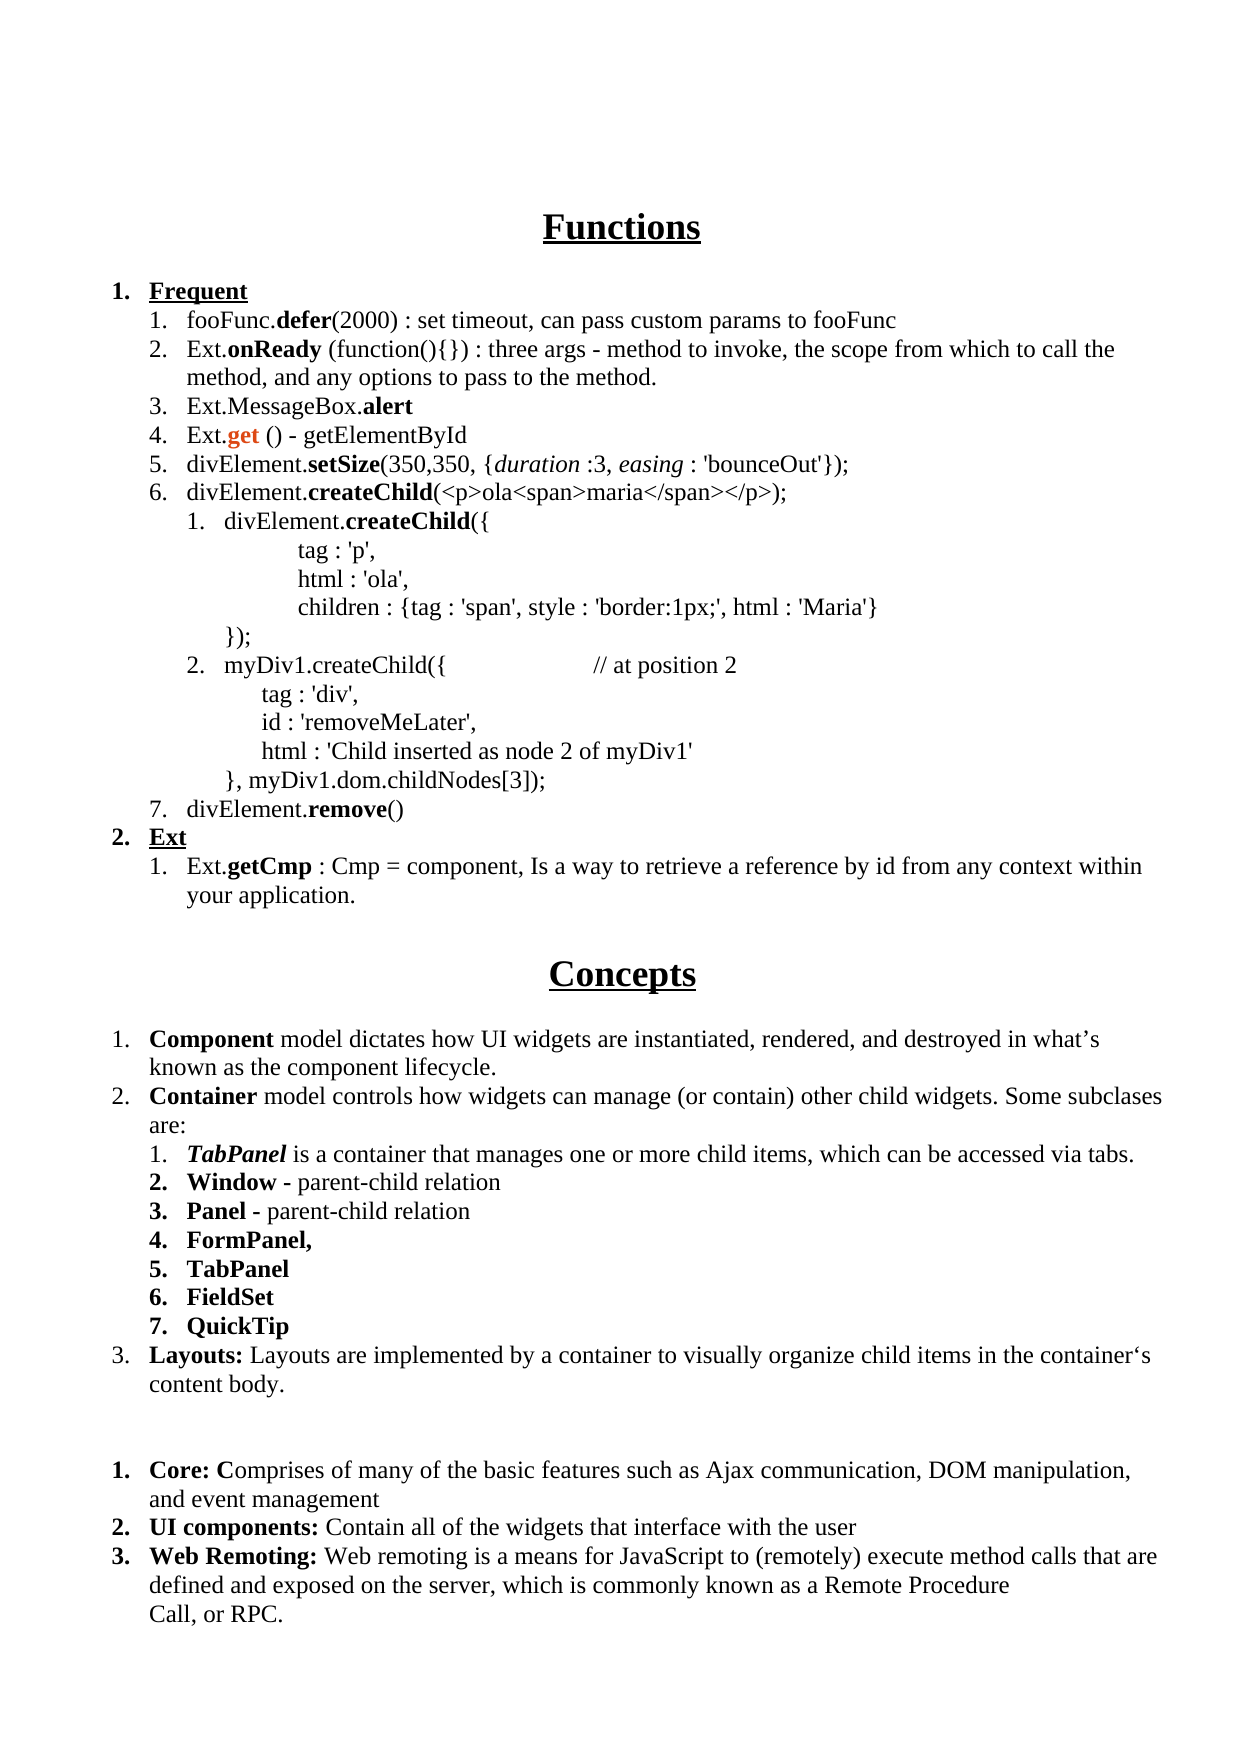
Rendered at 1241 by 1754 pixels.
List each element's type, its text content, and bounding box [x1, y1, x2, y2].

list html : 'Child inserted as node 2 of myDiv1' [224, 736, 1169, 765]
list }, myDiv1.dom.childNodes[3]); [186, 765, 1169, 794]
list tag : 'div', [224, 679, 1169, 707]
list Call, or RPC. [111, 1599, 1169, 1627]
list id : 'removeMeLater', [224, 707, 1169, 736]
list TabPanel [149, 1254, 1169, 1282]
list Ext.get () - getElementById [149, 420, 1169, 449]
text Functions [74, 204, 1169, 247]
list Ext [111, 822, 1169, 851]
list Frequent [111, 276, 1169, 305]
list divElement.createChild({ tag : 'p', html : 'ola', children : {tag : 'span', style : 'border:1px;', html : 'Maria'} }); [186, 506, 1169, 650]
list FieldSet [149, 1282, 1169, 1311]
list fooFunc.defer(2000) : set timeout, can pass custom params to fooFunc [149, 305, 1169, 334]
list Layouts: Layouts are implemented by a container to visually organize child items in the container‘s content body. [111, 1340, 1169, 1397]
list Panel - parent-child relation [149, 1196, 1169, 1225]
list Ext.getCmp : Cmp = component, Is a way to retrieve a reference by id from any context within your application. [149, 851, 1169, 909]
list TabPanel is a container that manages one or more child items, which can be accessed via tabs. [149, 1139, 1169, 1167]
list defined and exposed on the server, which is commonly known as a Remote Procedure [111, 1570, 1169, 1599]
list divElement.createChild(<p>ola<span>maria</span></p>); [149, 477, 1169, 506]
list divElement.setSize(350,350, {duration :3, easing : 'bounceOut'}); [149, 449, 1169, 477]
list divElement.remove() [149, 794, 1169, 822]
text Concepts [75, 952, 1169, 995]
list FormPanel, [149, 1225, 1169, 1254]
list Core: Comprises of many of the basic features such as Ajax communication, DOM manipulation, and event management [111, 1455, 1169, 1512]
list Component model dictates how UI widgets are instantiated, rendered, and destroyed in what’s known as the component lifecycle. [111, 1024, 1169, 1081]
list Ext.onReady (function(){}) : three args - method to invoke, the scope from which to call the method, and any options to pass to the method. [149, 334, 1169, 391]
list QuickTip [149, 1311, 1169, 1340]
list Window - parent-child relation [149, 1167, 1169, 1196]
list myDiv1.createChild({ // at position 2 [186, 650, 1169, 679]
list Container model controls how widgets can manage (or contain) other child widgets. Some subclases are: [111, 1081, 1169, 1139]
list Web Remoting: Web remoting is a means for JavaScript to (remotely) execute method calls that are [111, 1541, 1169, 1570]
list Ext.MessageBox.alert [149, 391, 1169, 420]
list UI components: Contain all of the widgets that interface with the user [111, 1512, 1169, 1541]
